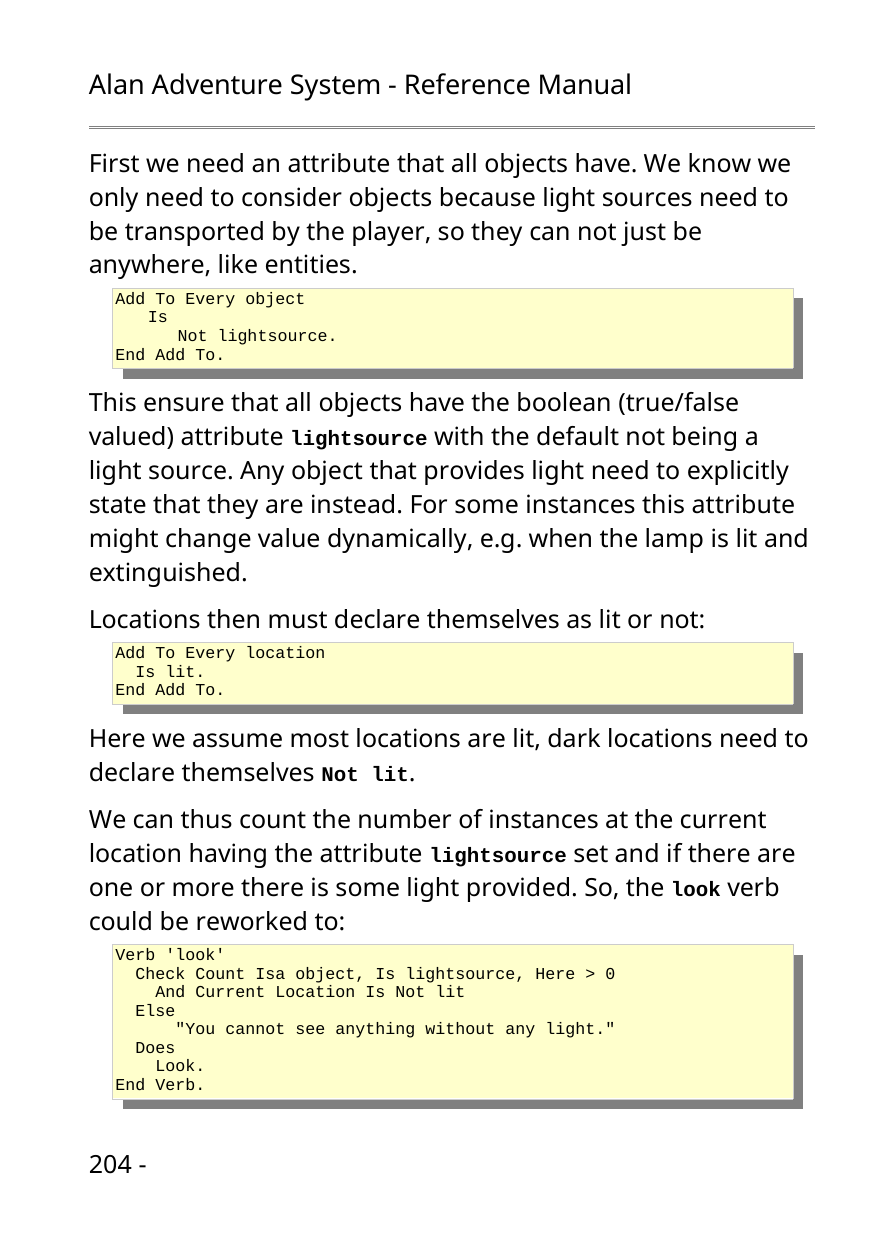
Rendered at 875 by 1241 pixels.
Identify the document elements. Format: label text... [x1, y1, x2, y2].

text Add To Every object Is Not lightsource. End Add To. [113, 289, 793, 368]
text We can thus count the number of instances at the current location having the attribute light­source set and if there are one or more there is some light provid­ed. So, the look verb could be reworked to: [88, 802, 815, 938]
text Verb 'look' Check Count Isa object, Is lightsource, Here > 0 And Current Location Is Not lit Else "You cannot see anything without any light." Does Look. End Verb. [113, 945, 793, 1098]
text This ensure that all objects have the boolean (true/false valued) attribute lightsource with the default not being a light source. Any object that provides light need to explicitly state that they are instead. For some instances this at­tribute might change value dynamically, e.g. when the lamp is lit and extinguished. [88, 385, 815, 589]
text First we need an attribute that all objects have. We know we only need to consider objects because light sources need to be transported by the player, so they can not just be anywhere, like entities. [88, 146, 815, 281]
text Locations then must declare themselves as lit or not: [88, 602, 815, 636]
text Here we assume most locations are lit, dark locations need to declare themselves Not lit. [88, 721, 815, 789]
text Add To Every location Is lit. End Add To. [113, 643, 793, 704]
